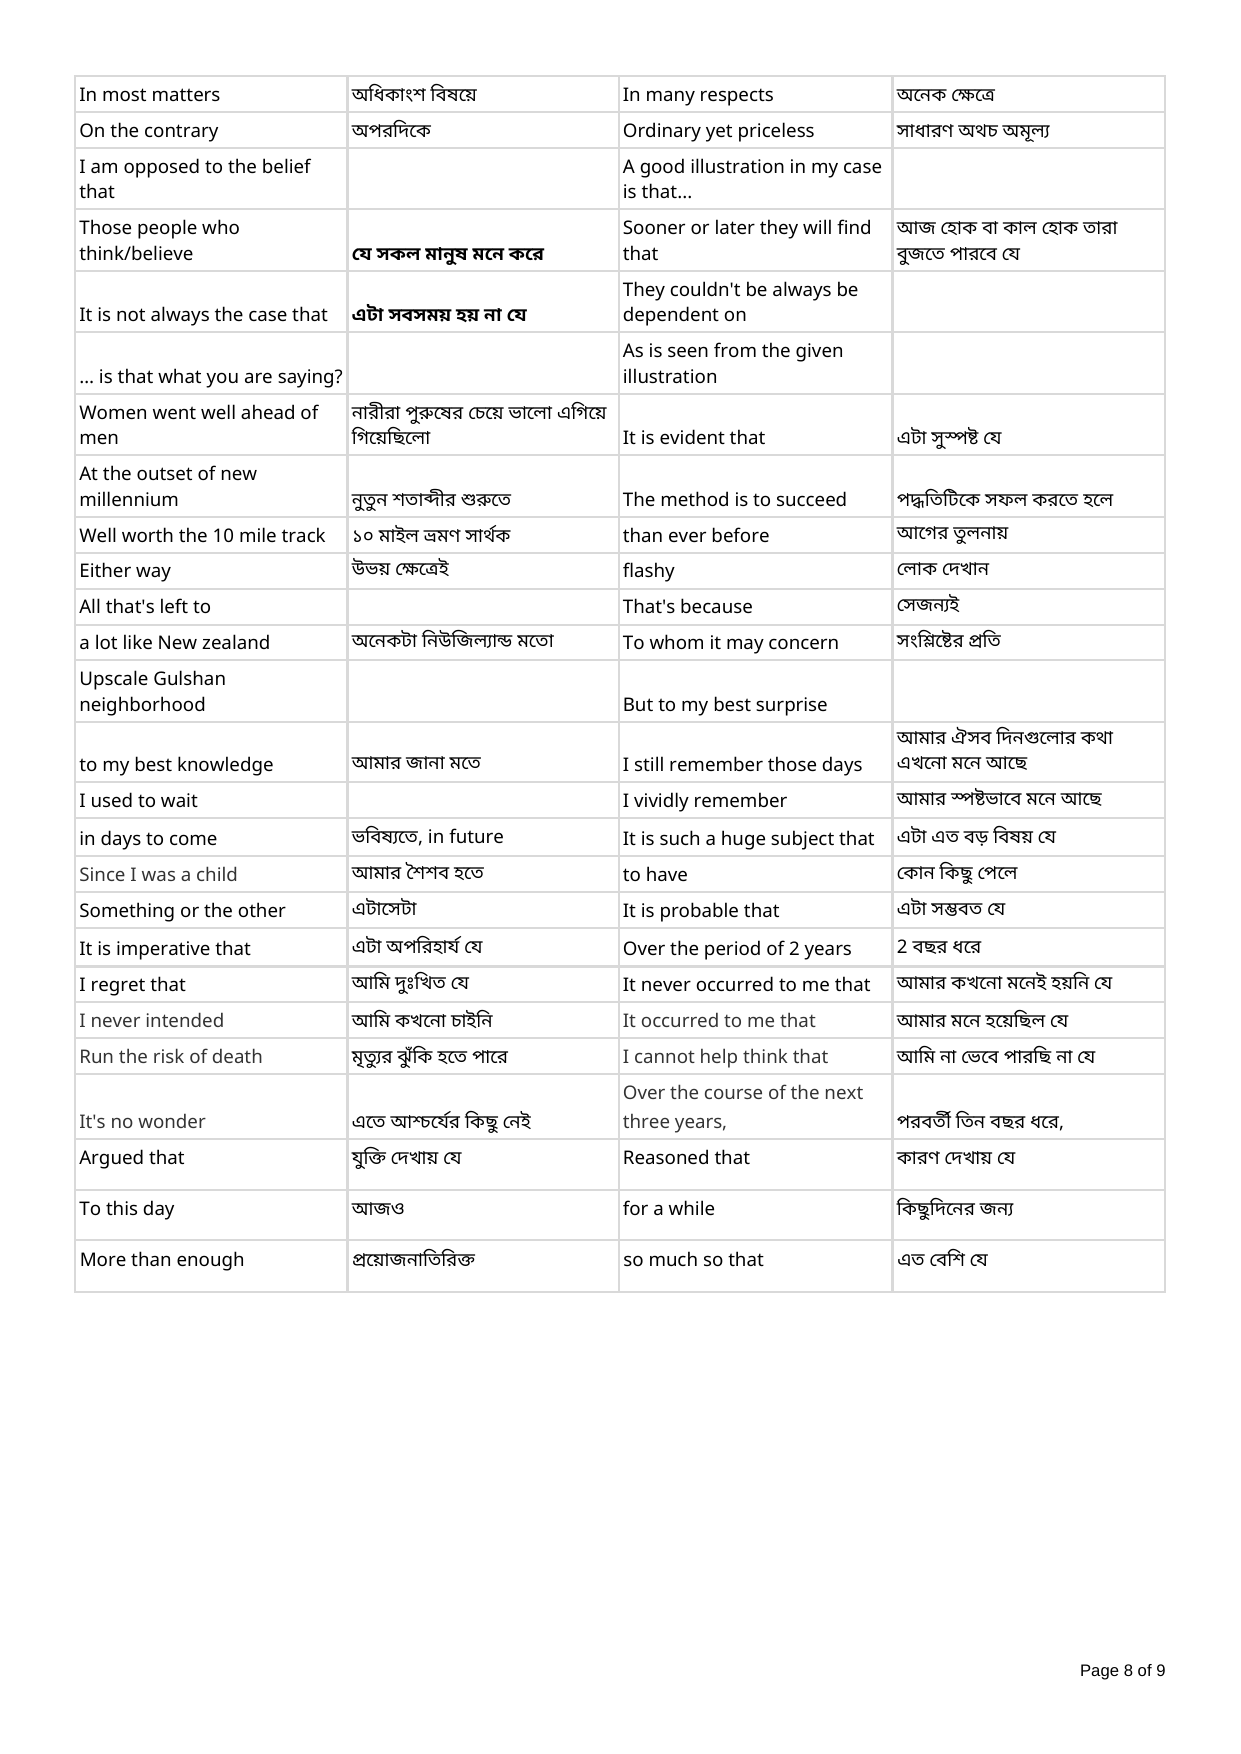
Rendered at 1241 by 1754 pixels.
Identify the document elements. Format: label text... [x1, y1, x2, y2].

table_cell আমার জানা মতে [349, 723, 618, 781]
table_cell Upscale Gulshan neighborhood [76, 661, 346, 721]
table_cell Something or the other [76, 893, 346, 927]
table_cell As is seen from the given illustration [620, 333, 891, 393]
table_cell It is not always the case that [76, 272, 346, 331]
table_cell It's no wonder [76, 1075, 346, 1138]
table_cell But to my best surprise [620, 661, 891, 721]
table_cell It never occurred to me that [620, 968, 891, 1001]
table_cell নারীরা পুরুষের চেয়ে ভালো এগিয়ে গিয়েছিলো [349, 395, 618, 454]
table_cell [894, 272, 1164, 331]
table_cell That's because [620, 590, 891, 623]
table_cell … is that what you are saying? [76, 333, 346, 393]
table_cell Well worth the 10 mile track [76, 518, 346, 552]
table_cell It is such a huge subject that [620, 819, 891, 855]
table_cell flashy [620, 554, 891, 587]
table_cell এত বেশি যে [894, 1241, 1164, 1291]
table_cell আজও [349, 1191, 618, 1239]
table_cell In most matters [76, 77, 346, 111]
table_cell কারণ দেখায় যে [894, 1140, 1164, 1189]
table_cell ১০ মাইল ভ্রমণ সার্থক [349, 518, 618, 552]
table_cell পরবর্তী তিন বছর ধরে, [894, 1075, 1164, 1138]
table_cell এটা সম্ভবত যে [894, 893, 1164, 927]
table_cell Over the course of the next three years, [620, 1075, 891, 1138]
table_cell [349, 590, 618, 623]
table_cell আমার কখনো মনেই হয়নি যে [894, 968, 1164, 1001]
table_cell যে সকল মানুষ মনে করে [349, 210, 618, 270]
table_cell আমি দুঃখিত যে [349, 968, 618, 1001]
table_cell [894, 661, 1164, 721]
table_cell প্রয়োজনাতিরিক্ত [349, 1241, 618, 1291]
table_cell I am opposed to the belief that [76, 149, 346, 208]
table_cell to my best knowledge [76, 723, 346, 781]
table_cell Since I was a child [76, 857, 346, 891]
table_cell 2 বছর ধরে [894, 929, 1164, 965]
table_cell I used to wait [76, 783, 346, 817]
table_cell In many respects [620, 77, 891, 111]
table_cell [349, 333, 618, 393]
table_cell [349, 149, 618, 208]
table_cell The method is to succeed [620, 456, 891, 516]
table_cell They couldn't be always be dependent on [620, 272, 891, 331]
table_cell লোক দেখান [894, 554, 1164, 587]
table_cell To whom it may concern [620, 626, 891, 659]
table_cell পদ্ধতিটিকে সফল করতে হলে [894, 456, 1164, 516]
table_cell than ever before [620, 518, 891, 552]
table_cell Either way [76, 554, 346, 587]
table_cell সাধারণ অথচ অমূল্য [894, 113, 1164, 147]
table_cell All that's left to [76, 590, 346, 623]
table_cell এটা এত বড় বিষয় যে [894, 819, 1164, 855]
table_cell ভবিষ্যতে, in future [349, 819, 618, 855]
table_cell Run the risk of death [76, 1039, 346, 1073]
table_cell so much so that [620, 1241, 891, 1291]
table_cell নুতুন শতাব্দীর শুরুতে [349, 456, 618, 516]
table_cell in days to come [76, 819, 346, 855]
table_cell Reasoned that [620, 1140, 891, 1189]
table_cell আগের তুলনায় [894, 518, 1164, 552]
table_cell Women went well ahead of men [76, 395, 346, 454]
table_cell অপরদিকে [349, 113, 618, 147]
table_cell সংশ্লিষ্টের প্রতি [894, 626, 1164, 659]
table_cell for a while [620, 1191, 891, 1239]
table_cell কোন কিছু পেলে [894, 857, 1164, 891]
table_cell উভয় ক্ষেত্রেই [349, 554, 618, 587]
table_cell এটা অপরিহার্য যে [349, 929, 618, 965]
table_cell I regret that [76, 968, 346, 1001]
table_cell এতে আশ্চর্যের কিছু নেই [349, 1075, 618, 1138]
table_cell আমার স্পষ্টভাবে মনে আছে [894, 783, 1164, 817]
table_cell অধিকাংশ বিষয়ে [349, 77, 618, 111]
table_cell এটাসেটা [349, 893, 618, 927]
table_cell আজ হোক বা কাল হোক তারা বুজতে পারবে যে [894, 210, 1164, 270]
table_cell [894, 149, 1164, 208]
table_cell More than enough [76, 1241, 346, 1291]
table_cell It is probable that [620, 893, 891, 927]
table_cell I vividly remember [620, 783, 891, 817]
table_cell Over the period of 2 years [620, 929, 891, 965]
table_cell It is evident that [620, 395, 891, 454]
table_cell A good illustration in my case is that... [620, 149, 891, 208]
table_cell এটা সবসময় হয় না যে [349, 272, 618, 331]
table_cell It is imperative that [76, 929, 346, 965]
table_cell On the contrary [76, 113, 346, 147]
table_cell যুক্তি দেখায় যে [349, 1140, 618, 1189]
table_cell এটা সুস্পষ্ট যে [894, 395, 1164, 454]
table_cell [349, 661, 618, 721]
table_cell It occurred to me that [620, 1003, 891, 1037]
table_cell Those people who think/believe [76, 210, 346, 270]
table_cell আমি না ভেবে পারছি না যে [894, 1039, 1164, 1073]
table_cell সেজন্যই [894, 590, 1164, 623]
table_cell To this day [76, 1191, 346, 1239]
table_cell অনেকটা নিউজিল্যান্ড মতো [349, 626, 618, 659]
table_cell a lot like New zealand [76, 626, 346, 659]
table_cell to have [620, 857, 891, 891]
table_cell I still remember those days [620, 723, 891, 781]
table_cell আমি কখনো চাইনি [349, 1003, 618, 1037]
table_cell আমার ঐসব দিনগুলোর কথা এখনো মনে আছে [894, 723, 1164, 781]
table_cell I cannot help think that [620, 1039, 891, 1073]
table_cell I never intended [76, 1003, 346, 1037]
table_cell Ordinary yet priceless [620, 113, 891, 147]
table_cell অনেক ক্ষেত্রে [894, 77, 1164, 111]
table_cell আমার মনে হয়েছিল যে [894, 1003, 1164, 1037]
table_cell Sooner or later they will find that [620, 210, 891, 270]
table_cell আমার শৈশব হতে [349, 857, 618, 891]
table_cell At the outset of new millennium [76, 456, 346, 516]
table_cell Argued that [76, 1140, 346, 1189]
table_cell [349, 783, 618, 817]
table_cell কিছুদিনের জন্য [894, 1191, 1164, 1239]
table_cell [894, 333, 1164, 393]
table_cell মৃত্যুর ঝুঁকি হতে পারে [349, 1039, 618, 1073]
